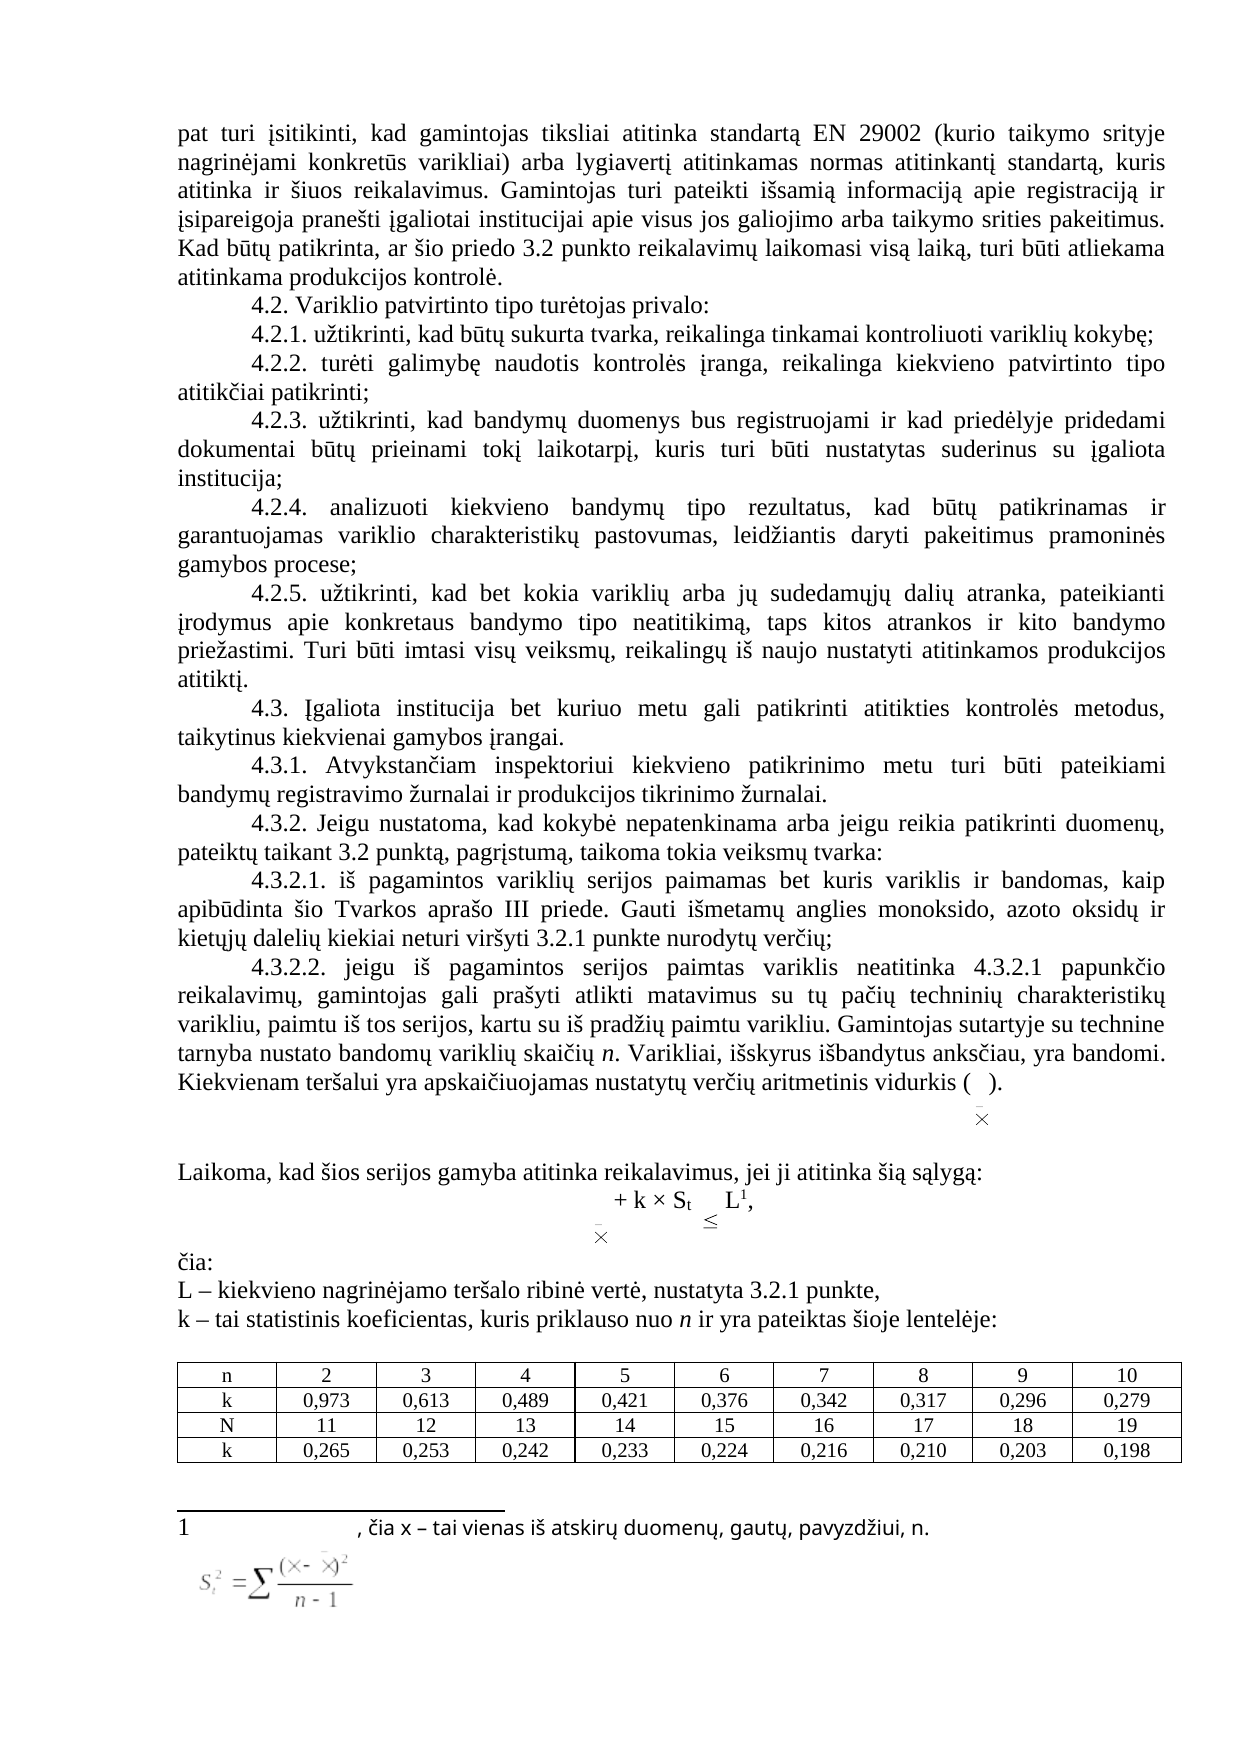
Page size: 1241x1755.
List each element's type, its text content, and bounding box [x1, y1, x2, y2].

table_cell 0,342 [774, 1388, 873, 1412]
table_cell 0,376 [675, 1388, 773, 1412]
table_header n [178, 1363, 276, 1387]
table_cell 14 [576, 1413, 674, 1437]
table_cell 15 [675, 1413, 773, 1437]
text Laikoma, kad šios serijos gamyba atitinka reikalavimus, jei ji atitinka šią sąlygą: [177, 1157, 1166, 1186]
table_cell 0,198 [1073, 1438, 1181, 1462]
table_cell 16 [774, 1413, 873, 1437]
text 4.2.3. užtikrinti, kad bandymų duomenys bus registruojami ir kad priedėlyje pridedami dokumentai būtų prieinami tokį laikotarpį, kuris turi būti nustatytas suderinus su įgaliota institucija; [177, 406, 1166, 492]
text 4.3.1. Atvykstančiam inspektoriui kiekvieno patikrinimo metu turi būti pateikiami bandymų registravimo žurnalai ir produkcijos tikrinimo žurnalai. [177, 751, 1166, 808]
text 4.2.2. turėti galimybę naudotis kontrolės įranga, reikalinga kiekvieno patvirtinto tipo atitikčiai patikrinti; [177, 348, 1166, 406]
text čia: [177, 1247, 1166, 1275]
table_header 3 [377, 1363, 475, 1387]
table_cell 0,279 [1073, 1388, 1181, 1412]
table_cell k [178, 1438, 276, 1462]
table_header 10 [1073, 1363, 1181, 1387]
text 4.2.1. užtikrinti, kad būtų sukurta tvarka, reikalinga tinkamai kontroliuoti variklių kokybę; [177, 319, 1166, 348]
table_cell 18 [973, 1413, 1072, 1437]
text 4.3. Įgaliota institucija bet kuriuo metu gali patikrinti atitikties kontrolės metodus, taikytinus kiekvienai gamybos įrangai. [177, 693, 1166, 751]
table_cell 19 [1073, 1413, 1181, 1437]
table_header 6 [675, 1363, 773, 1387]
text 4.2.4. analizuoti kiekvieno bandymų tipo rezultatus, kad būtų patikrinamas ir garantuojamas variklio charakteristikų pastovumas, leidžiantis daryti pakeitimus pramoninės gamybos procese; [177, 492, 1166, 578]
text pat turi įsitikinti, kad gamintojas tiksliai atitinka standartą EN 29002 (kurio taikymo srityje nagrinėjami konkretūs varikliai) arba lygiavertį atitinkamas normas atitinkantį standartą, kuris atitinka ir šiuos reikalavimus. Gamintojas turi pateikti išsamią informaciją apie registraciją ir įsipareigoja pranešti įgaliotai institucijai apie visus jos galiojimo arba taikymo srities pakeitimus. Kad būtų patikrinta, ar šio priedo 3.2 punkto reikalavimų laikomasi visą laiką, turi būti atliekama atitinkama produkcijos kontrolė. [177, 118, 1166, 291]
table_cell 0,296 [973, 1388, 1072, 1412]
text 4.3.2.2. jeigu iš pagamintos serijos paimtas variklis neatitinka 4.3.2.1 papunkčio reikalavimų, gamintojas gali prašyti atlikti matavimus su tų pačių techninių charakteristikų varikliu, paimtu iš tos serijos, kartu su iš pradžių paimtu varikliu. Gamintojas sutartyje su technine tarnyba nustato bandomų variklių skaičių n. Varikliai, išskyrus išbandytus anksčiau, yra bandomi. Kiekvienam teršalui yra apskaičiuojamas nustatytų verčių aritmetinis vidurkis (). [177, 952, 1166, 1128]
table_cell 0,253 [377, 1438, 475, 1462]
text 4.2.5. užtikrinti, kad bet kokia variklių arba jų sudedamųjų dalių atranka, pateikianti įrodymus apie konkretaus bandymo tipo neatitikimą, taps kitos atrankos ir kito bandymo priežastimi. Turi būti imtasi visų veiksmų, reikalingų iš naujo nustatyti atitinkamos produkcijos atitiktį. [177, 578, 1166, 693]
table_cell 0,265 [277, 1438, 376, 1462]
text 4.2. Variklio patvirtinto tipo turėtojas privalo: [177, 291, 1166, 319]
table_cell 12 [377, 1413, 475, 1437]
table_cell 17 [874, 1413, 972, 1437]
table_header 5 [576, 1363, 674, 1387]
text + k × St L, [177, 1186, 1166, 1247]
text , čia x – tai vienas iš atskirų duomenų, gautų, pavyzdžiui, n. [177, 1512, 1166, 1612]
table_header 4 [476, 1363, 574, 1387]
table_cell k [178, 1388, 276, 1412]
table_header 7 [774, 1363, 873, 1387]
table_cell 0,224 [675, 1438, 773, 1462]
text 4.3.2. Jeigu nustatoma, kad kokybė nepatenkinama arba jeigu reikia patikrinti duomenų, pateiktų taikant 3.2 punktą, pagrįstumą, taikoma tokia veiksmų tvarka: [177, 808, 1166, 866]
table_cell 0,973 [277, 1388, 376, 1412]
table_header 2 [277, 1363, 376, 1387]
table_cell 0,421 [576, 1388, 674, 1412]
table_cell 11 [277, 1413, 376, 1437]
table_cell 13 [476, 1413, 574, 1437]
text k – tai statistinis koeficientas, kuris priklauso nuo n ir yra pateiktas šioje lentelėje: [177, 1304, 1166, 1333]
table_cell 0,613 [377, 1388, 475, 1412]
table_header 9 [973, 1363, 1072, 1387]
table_cell 0,317 [874, 1388, 972, 1412]
table_cell N [178, 1413, 276, 1437]
table_cell 0,233 [576, 1438, 674, 1462]
table_cell 0,242 [476, 1438, 574, 1462]
text 4.3.2.1. iš pagamintos variklių serijos paimamas bet kuris variklis ir bandomas, kaip apibūdinta šio Tvarkos aprašo III priede. Gauti išmetamų anglies monoksido, azoto oksidų ir kietųjų dalelių kiekiai neturi viršyti 3.2.1 punkte nurodytų verčių; [177, 866, 1166, 952]
table_cell 0,216 [774, 1438, 873, 1462]
table_cell 0,203 [973, 1438, 1072, 1462]
table_header 8 [874, 1363, 972, 1387]
table_cell 0,489 [476, 1388, 574, 1412]
text L – kiekvieno nagrinėjamo teršalo ribinė vertė, nustatyta 3.2.1 punkte, [177, 1275, 1166, 1304]
table_cell 0,210 [874, 1438, 972, 1462]
